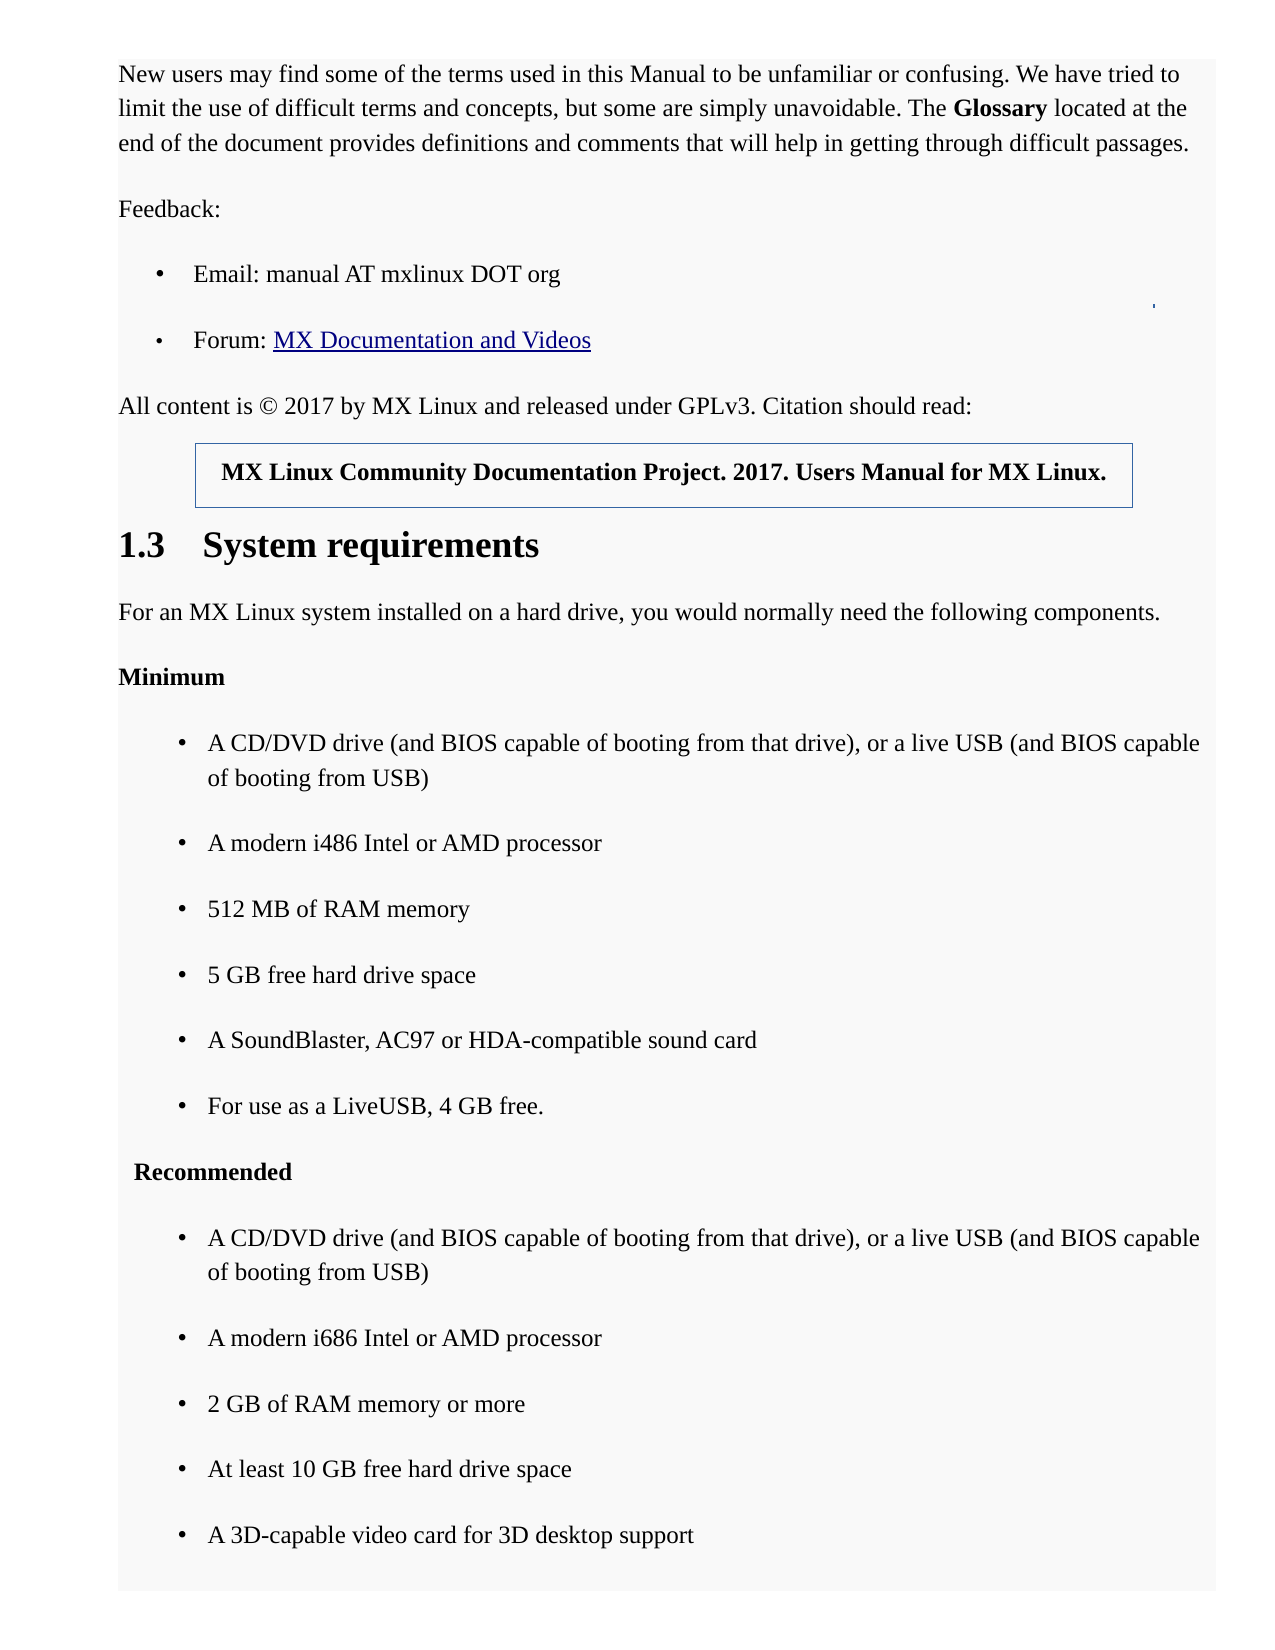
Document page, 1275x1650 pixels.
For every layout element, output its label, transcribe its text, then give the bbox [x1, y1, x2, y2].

list A modern i686 Intel or AMD processor [178, 1323, 1200, 1352]
list 5 GB free hard drive space [178, 960, 1200, 989]
text Feedback: [118, 194, 1216, 222]
text Minimum [118, 662, 1216, 691]
text [1133, 457, 1216, 485]
list Forum: MX Documentation and Videos [156, 325, 1216, 354]
list For use as a LiveUSB, 4 GB free. [178, 1091, 1200, 1120]
subtitle 1.3 System requirements [118, 522, 1201, 566]
text Recommended [134, 1157, 1200, 1186]
text MX Linux Community Documentation Project. 2017. Users Manual for MX Linux. [196, 457, 1132, 485]
list A 3D-capable video card for 3D desktop support [178, 1520, 1200, 1549]
list 512 MB of RAM memory [178, 894, 1200, 923]
list A modern i486 Intel or AMD processor [178, 828, 1200, 857]
list 2 GB of RAM memory or more [178, 1389, 1200, 1417]
list Email: manual AT mxlinux DOT org [156, 259, 1216, 288]
list A CD/DVD drive (and BIOS capable of booting from that drive), or a live USB (and BIOS capable of booting from USB) [178, 728, 1200, 791]
text All content is © 2017 by MX Linux and released under GPLv3. Citation should read: [118, 391, 1216, 420]
list At least 10 GB free hard drive space [178, 1454, 1200, 1483]
list A SoundBlaster, AC97 or HDA-compatible sound card [178, 1026, 1200, 1054]
text [118, 457, 195, 485]
list A CD/DVD drive (and BIOS capable of booting from that drive), or a live USB (and BIOS capable of booting from USB) [178, 1223, 1200, 1286]
text For an MX Linux system installed on a hard drive, you would normally need the following components. [118, 597, 1201, 626]
text New users may find some of the terms used in this Manual to be unfamiliar or confusing. We have tried to limit the use of difficult terms and concepts, but some are simply unavoidable. The Glossary located at the end of the document provides definitions and comments that will help in getting through difficult passages. [118, 59, 1216, 157]
